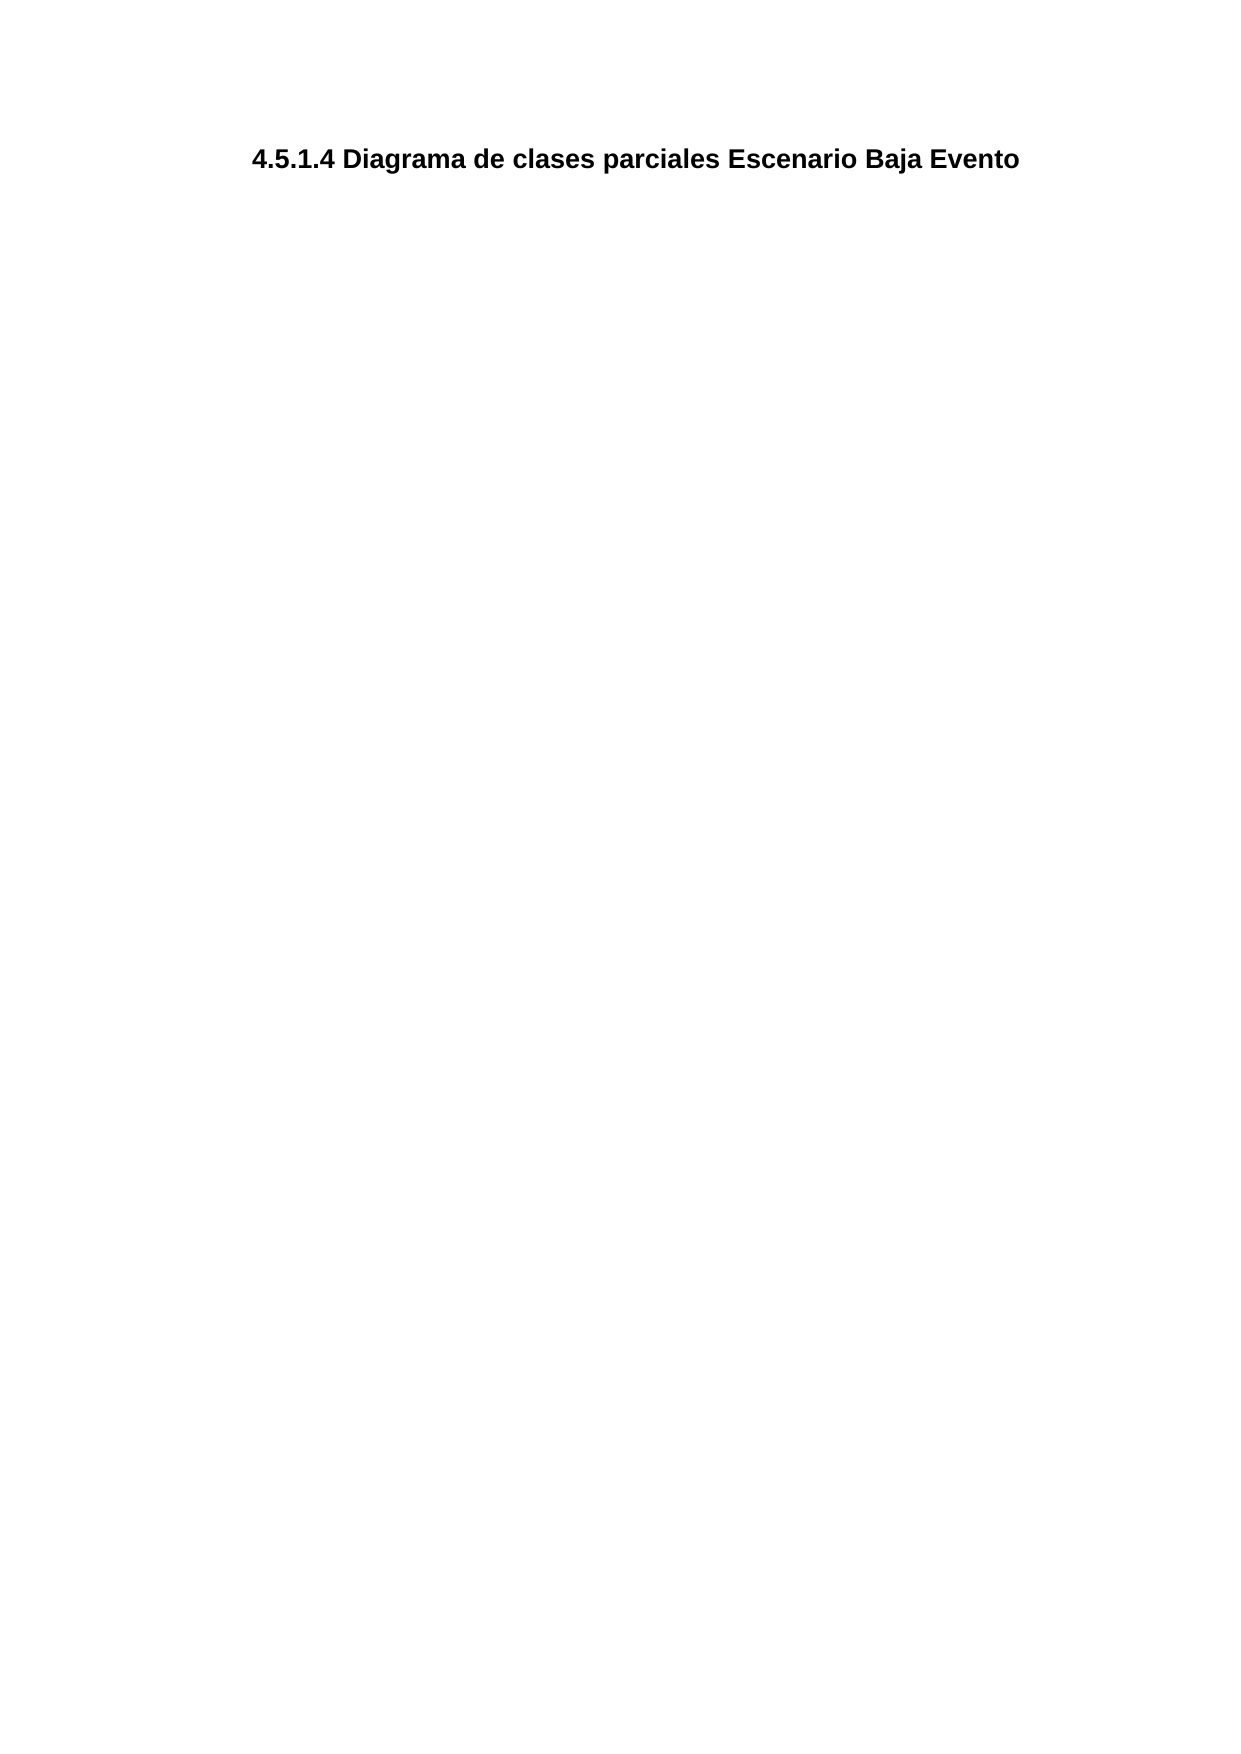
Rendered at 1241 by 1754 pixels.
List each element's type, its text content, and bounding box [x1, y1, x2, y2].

list Diagrama de clases parciales Escenario Baja Evento [244, 143, 1122, 174]
